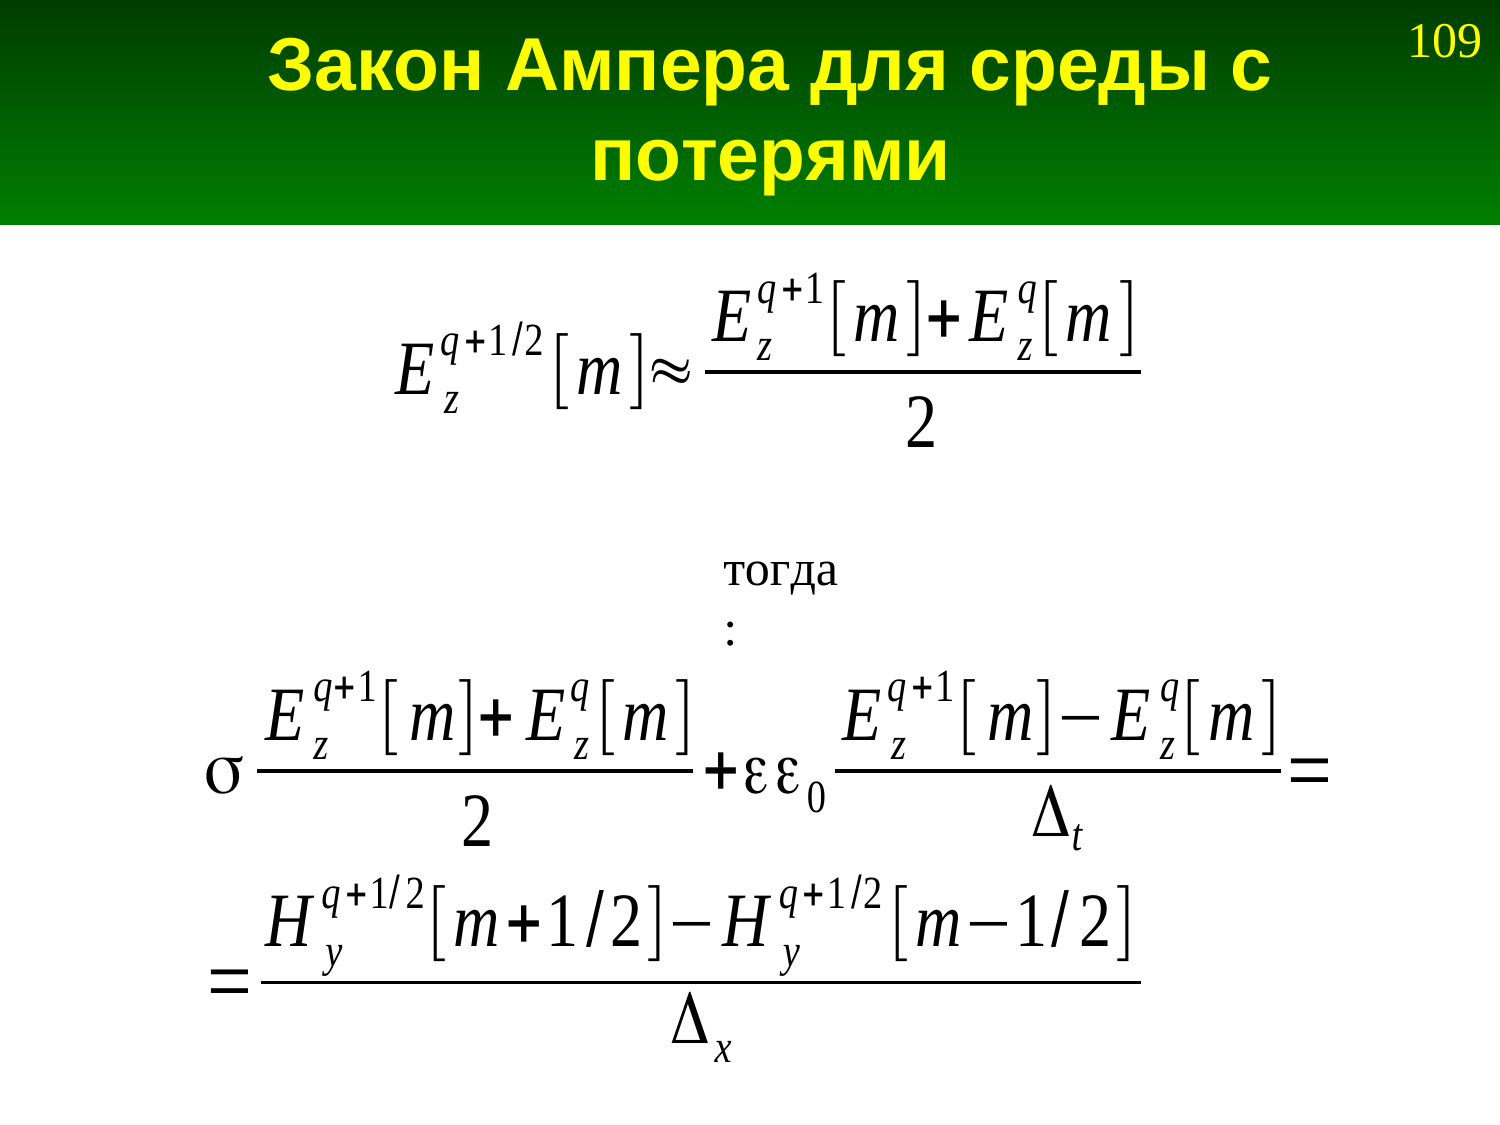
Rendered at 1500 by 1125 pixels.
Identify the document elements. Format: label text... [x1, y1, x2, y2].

text_box тогда: [708, 527, 864, 663]
chart [375, 259, 1158, 467]
chart [188, 658, 1354, 1073]
title Закон Ампера для среды с потерями [100, 7, 1441, 204]
